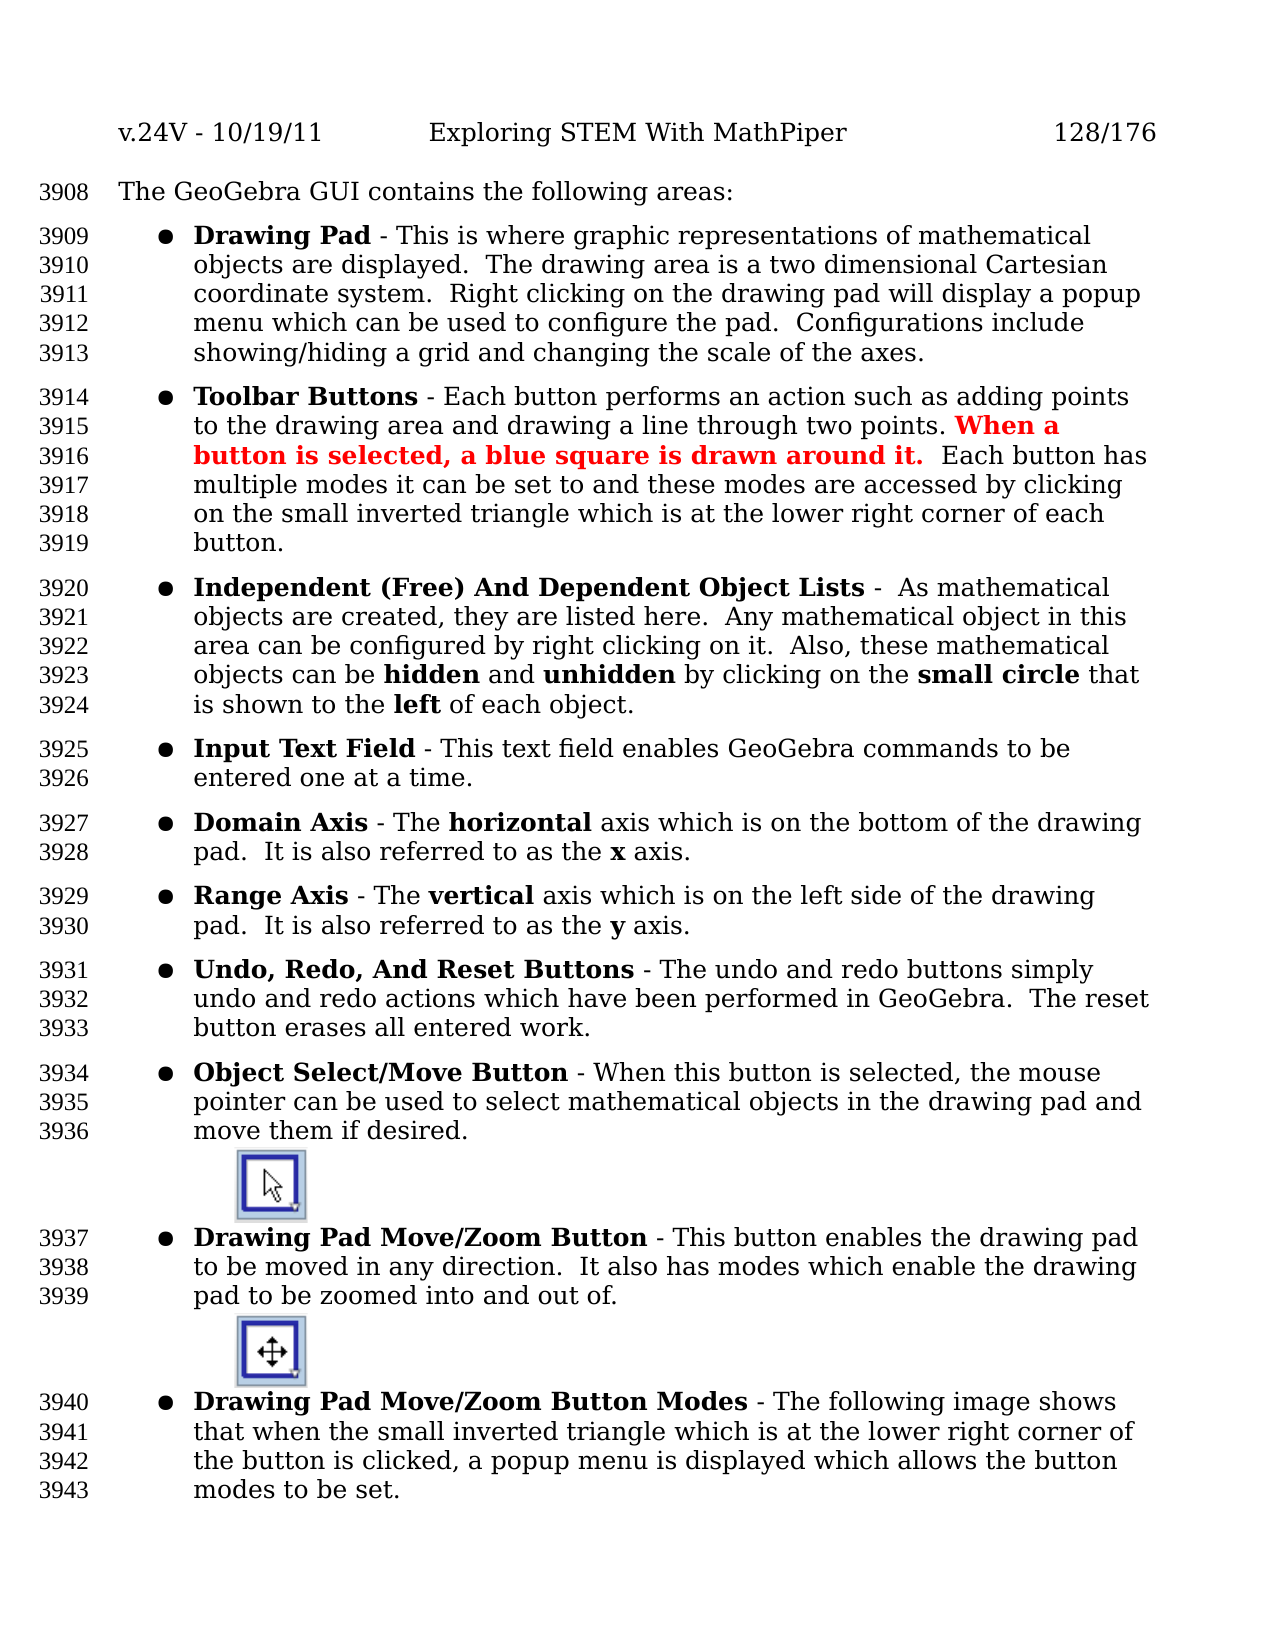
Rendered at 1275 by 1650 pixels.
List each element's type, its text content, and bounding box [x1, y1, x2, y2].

list Domain Axis - The horizontal axis which is on the bottom of the drawing pad. It is also referred to as the x axis. [156, 808, 1157, 866]
list Drawing Pad Move/Zoom Button - This button enables the drawing pad to be moved in any direction. It also has modes which enable the drawing pad to be zoomed into and out of. [156, 1220, 1157, 1310]
list Toolbar Buttons - Each button performs an action such as adding points to the drawing area and drawing a line through two points. When a button is selected, a blue square is drawn around it. Each button has multiple modes it can be set to and these modes are accessed by clicking on the small inverted triangle which is at the lower right corner of each button. [156, 382, 1157, 558]
list Input Text Field - This text field enables GeoGebra commands to be entered one at a time. [156, 734, 1157, 793]
list Object Select/Move Button - When this button is selected, the mouse pointer can be used to select mathematical objects in the drawing pad and move them if desired. [156, 1058, 1157, 1146]
list Range Axis - The vertical axis which is on the left side of the drawing pad. It is also referred to as the y axis. [156, 881, 1157, 940]
picture [234, 1313, 308, 1388]
list Drawing Pad Move/Zoom Button Modes - The following image shows that when the small inverted triangle which is at the lower right corner of the button is clicked, a popup menu is displayed which allows the button modes to be set. [156, 1385, 1157, 1504]
list Undo, Redo, And Reset Buttons - The undo and redo buttons simply undo and redo actions which have been performed in GeoGebra. The reset button erases all entered work. [156, 955, 1157, 1043]
text The GeoGebra GUI contains the following areas: [118, 177, 1157, 206]
list Drawing Pad - This is where graphic representations of mathematical objects are displayed. The drawing area is a two dimensional Cartesian coordinate system. Right clicking on the drawing pad will display a popup menu which can be used to configure the pad. Configurations include showing/hiding a grid and changing the scale of the axes. [156, 221, 1157, 367]
list Independent (Free) And Dependent Object Lists - As mathematical objects are created, they are listed here. Any mathematical object in this area can be configured by right clicking on it. Also, these mathematical objects can be hidden and unhidden by clicking on the small circle that is shown to the left of each object. [156, 573, 1157, 719]
picture [234, 1147, 308, 1223]
